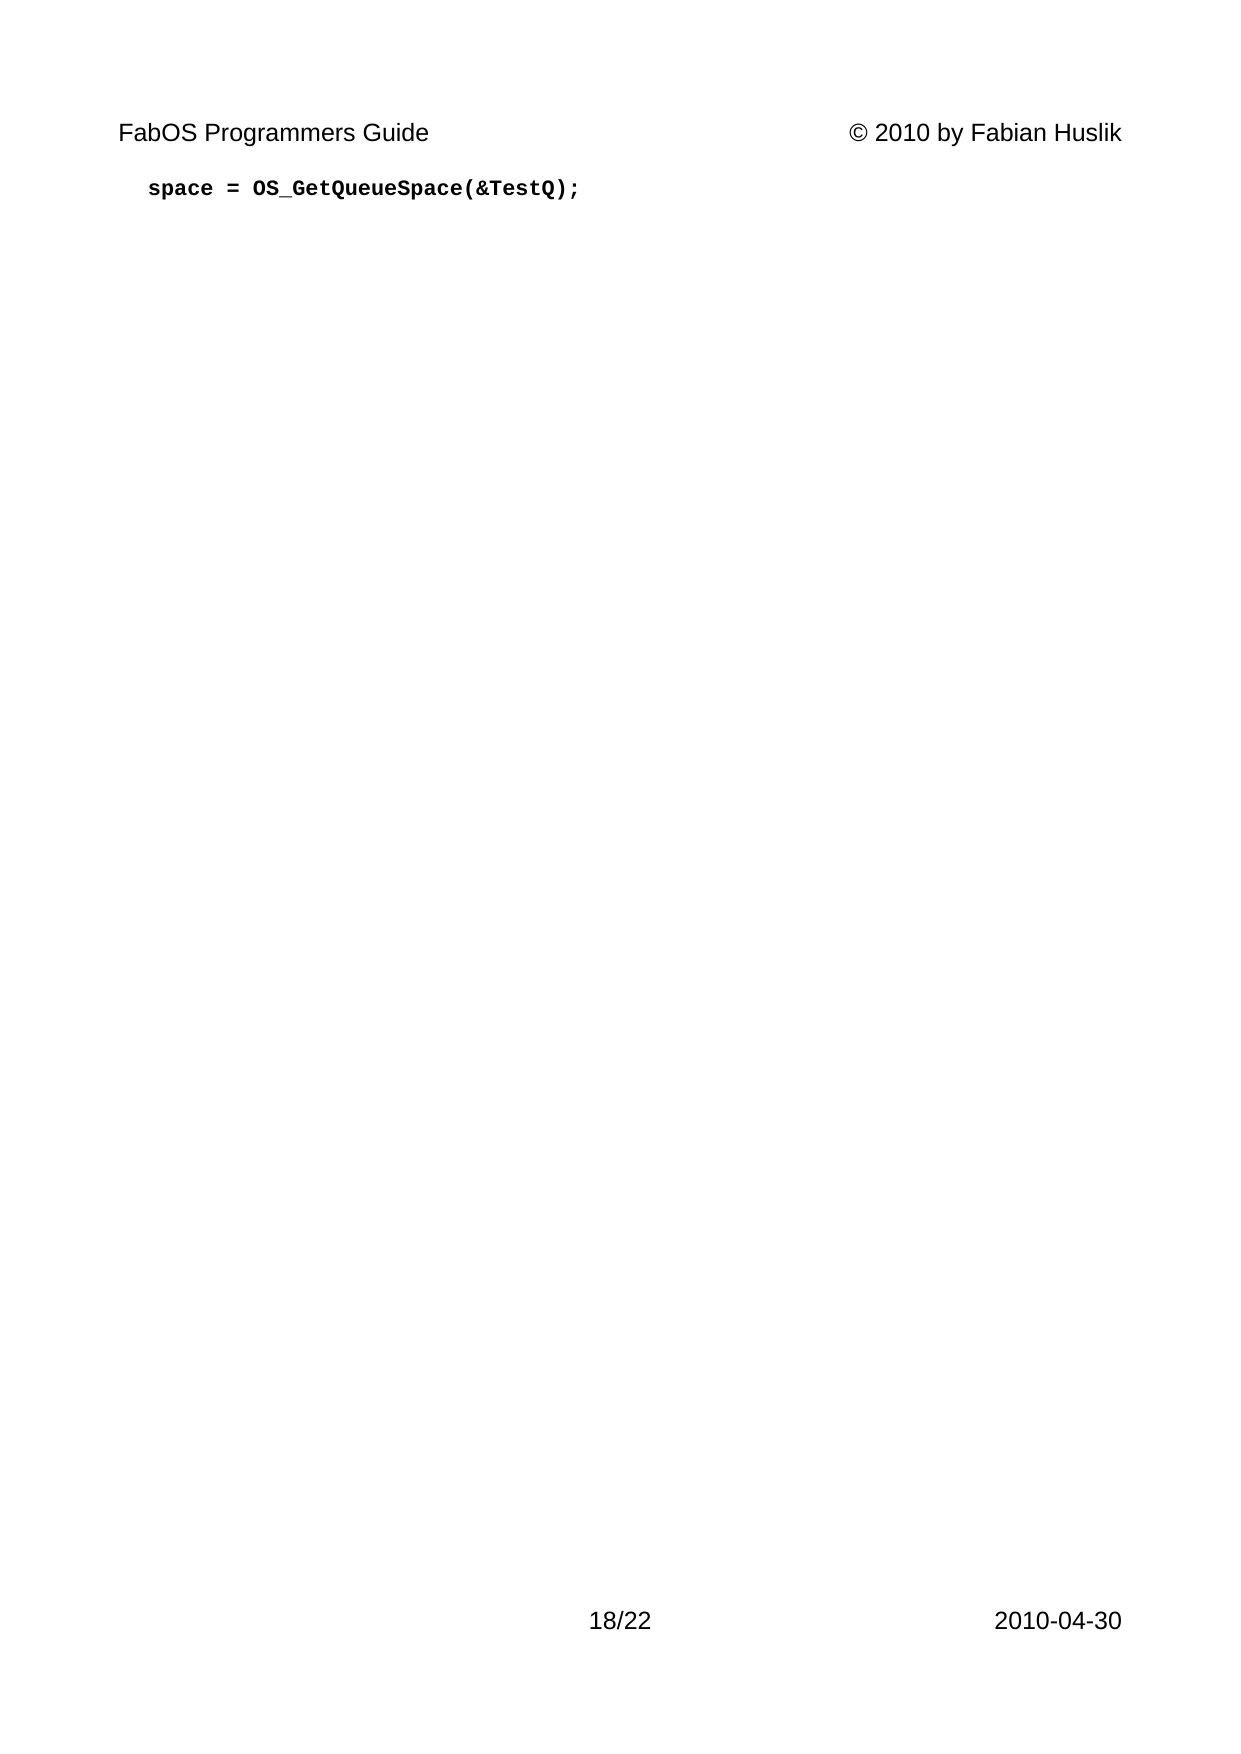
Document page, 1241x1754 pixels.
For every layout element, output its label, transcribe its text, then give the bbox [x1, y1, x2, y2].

text space = OS_GetQueueSpace(&TestQ); [148, 177, 1122, 202]
